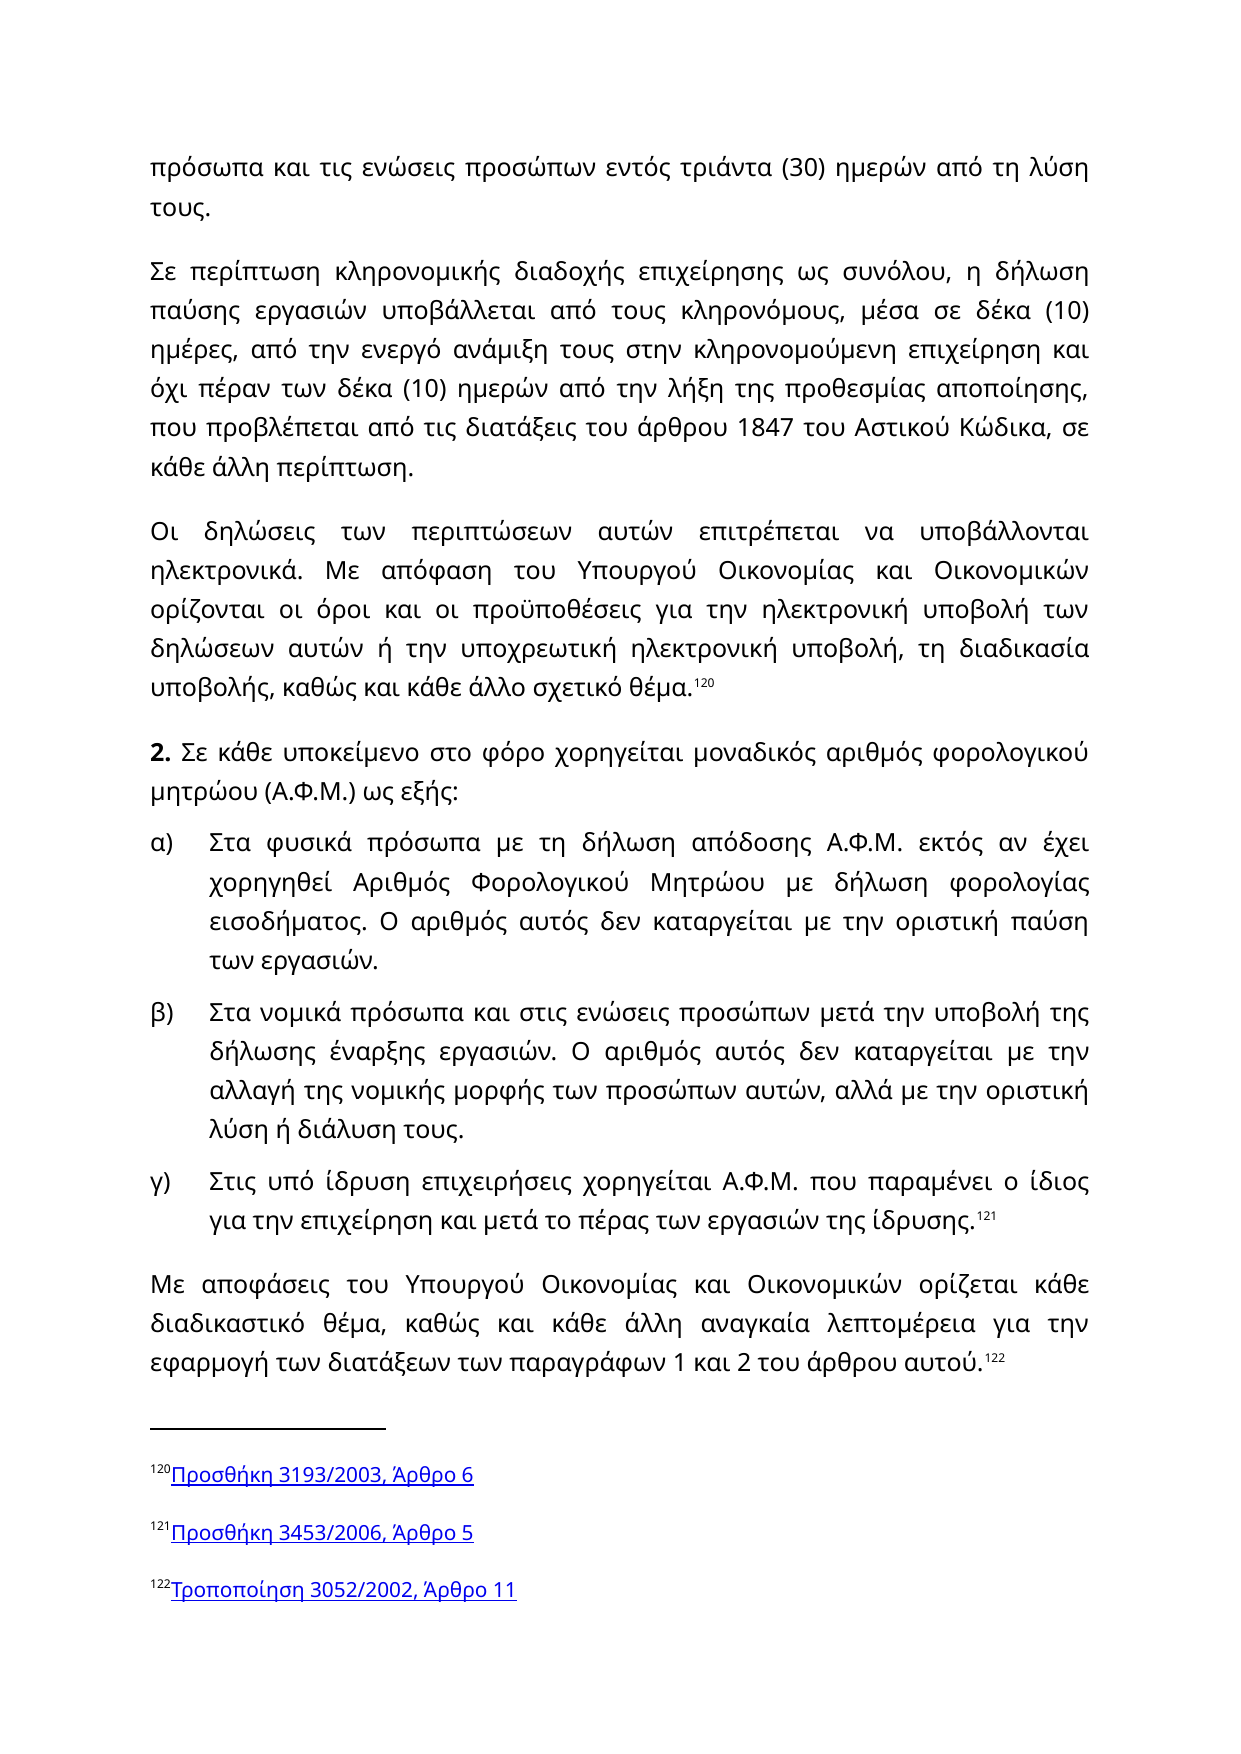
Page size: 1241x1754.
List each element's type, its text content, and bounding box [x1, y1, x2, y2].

list γ) Στις υπό ίδρυση επιχειρήσεις χορηγείται Α.Φ.Μ. που παραμένει ο ίδιος για την επιχείρηση και μετά το πέρας των εργασιών της ίδρυσης. [150, 1163, 1090, 1237]
list β) Στα νομικά πρόσωπα και στις ενώσεις προσώπων μετά την υποβολή της δήλωσης έναρξης εργασιών. Ο αριθμός αυτός δεν καταργείται με την αλλαγή της νομικής μορφής των προσώπων αυτών, αλλά με την οριστική λύση ή διάλυση τους. [150, 994, 1090, 1146]
text πρόσωπα και τις ενώσεις προσώπων εντός τριάντα (30) ημερών από τη λύση τους. [150, 150, 1090, 223]
text Προσθήκη 3193/2003, Άρθρο 6 [150, 1460, 1090, 1489]
text Με αποφάσεις του Υπουργού Οικονομίας και Οικονομικών ορίζεται κάθε διαδικαστικό θέμα, καθώς και κάθε άλλη αναγκαία λεπτομέρεια για την εφαρμογή των διατάξεων των παραγράφων 1 και 2 του άρθρου αυτού. [150, 1267, 1090, 1379]
text Προσθήκη 3453/2006, Άρθρο 5 [150, 1518, 1090, 1546]
text Σε περίπτωση κληρονομικής διαδοχής επιχείρησης ως συνόλου, η δήλωση παύσης εργασιών υποβάλλεται από τους κληρονόμους, μέσα σε δέκα (10) ημέρες, από την ενεργό ανάμιξη τους στην κληρονομούμενη επιχείρηση και όχι πέραν των δέκα (10) ημερών από την λήξη της προθεσμίας αποποίησης, που προβλέπεται από τις διατάξεις του άρθρου 1847 του Αστικού Κώδικα, σε κάθε άλλη περίπτωση. [150, 253, 1090, 483]
text Τροποποίηση 3052/2002, Άρθρο 11 [150, 1576, 1090, 1604]
text Οι δηλώσεις των περιπτώσεων αυτών επιτρέπεται να υποβάλλονται ηλεκτρονικά. Με απόφαση του Υπουργού Οικονομίας και Οικονομικών ορίζονται οι όροι και οι προϋποθέσεις για την ηλεκτρονική υποβολή των δηλώσεων αυτών ή την υποχρεωτική ηλεκτρονική υποβολή, τη διαδικασία υποβολής, καθώς και κάθε άλλο σχετικό θέμα. [150, 513, 1090, 704]
text 2. Σε κάθε υποκείμενο στο φόρο χορηγείται μοναδικός αριθμός φορολογικού μητρώου (Α.Φ.Μ.) ως εξής: [150, 734, 1090, 807]
list α) Στα φυσικά πρόσωπα με τη δήλωση απόδοσης Α.Φ.Μ. εκτός αν έχει χορηγηθεί Αριθμός Φορολογικού Μητρώου με δήλωση φορολογίας εισοδήματος. Ο αριθμός αυτός δεν καταργείται με την οριστική παύση των εργασιών. [150, 825, 1090, 977]
